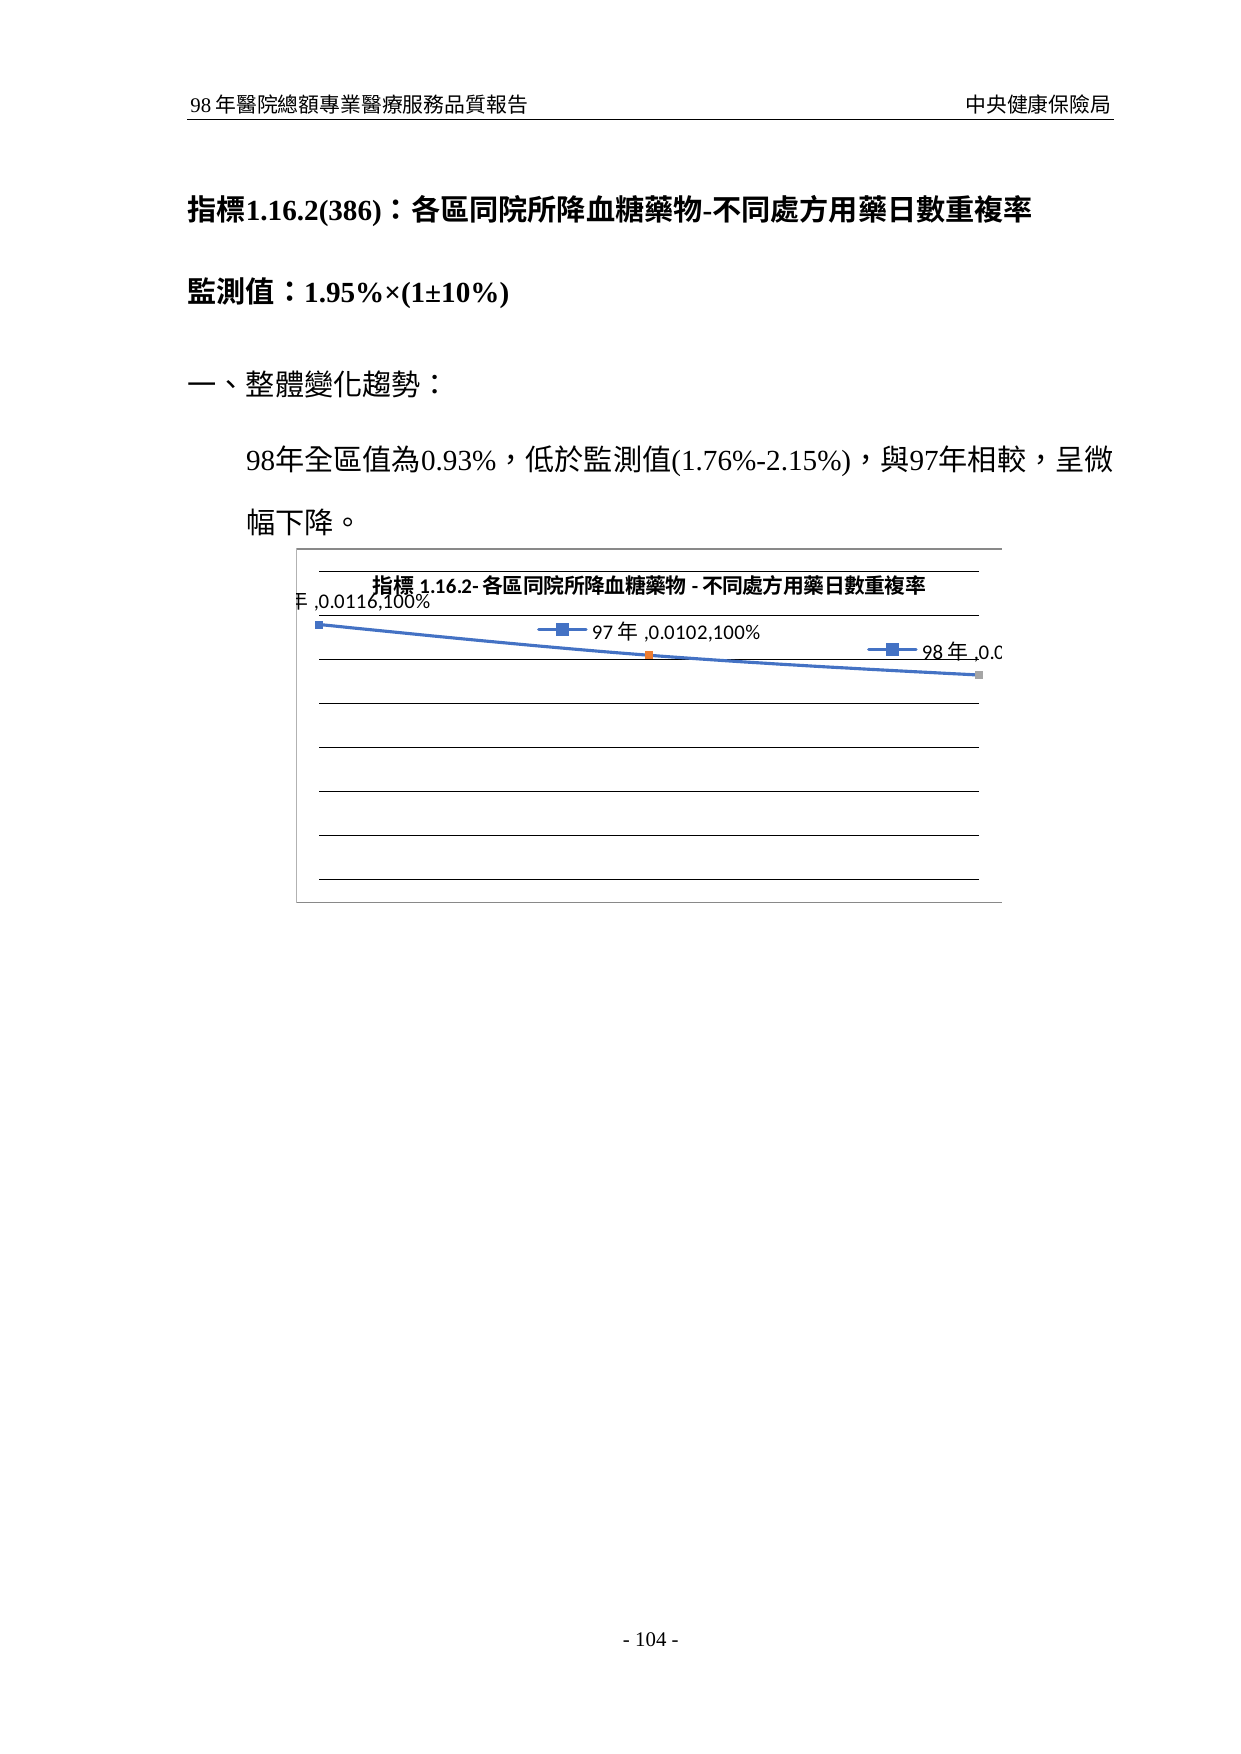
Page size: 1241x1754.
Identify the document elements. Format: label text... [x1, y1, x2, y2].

text 監測值：1.95%×(1±10%) [187, 248, 1114, 310]
text 指標1.16.2(386)：各區同院所降血糖藥物-不同處方用藥日數重複率 [187, 166, 1114, 229]
text 98年全區值為0.93%，低於監測值(1.76%-2.15%)，與97年相較，呈微幅下降。 [246, 416, 1114, 541]
text 一、整體變化趨勢： [187, 341, 1114, 404]
